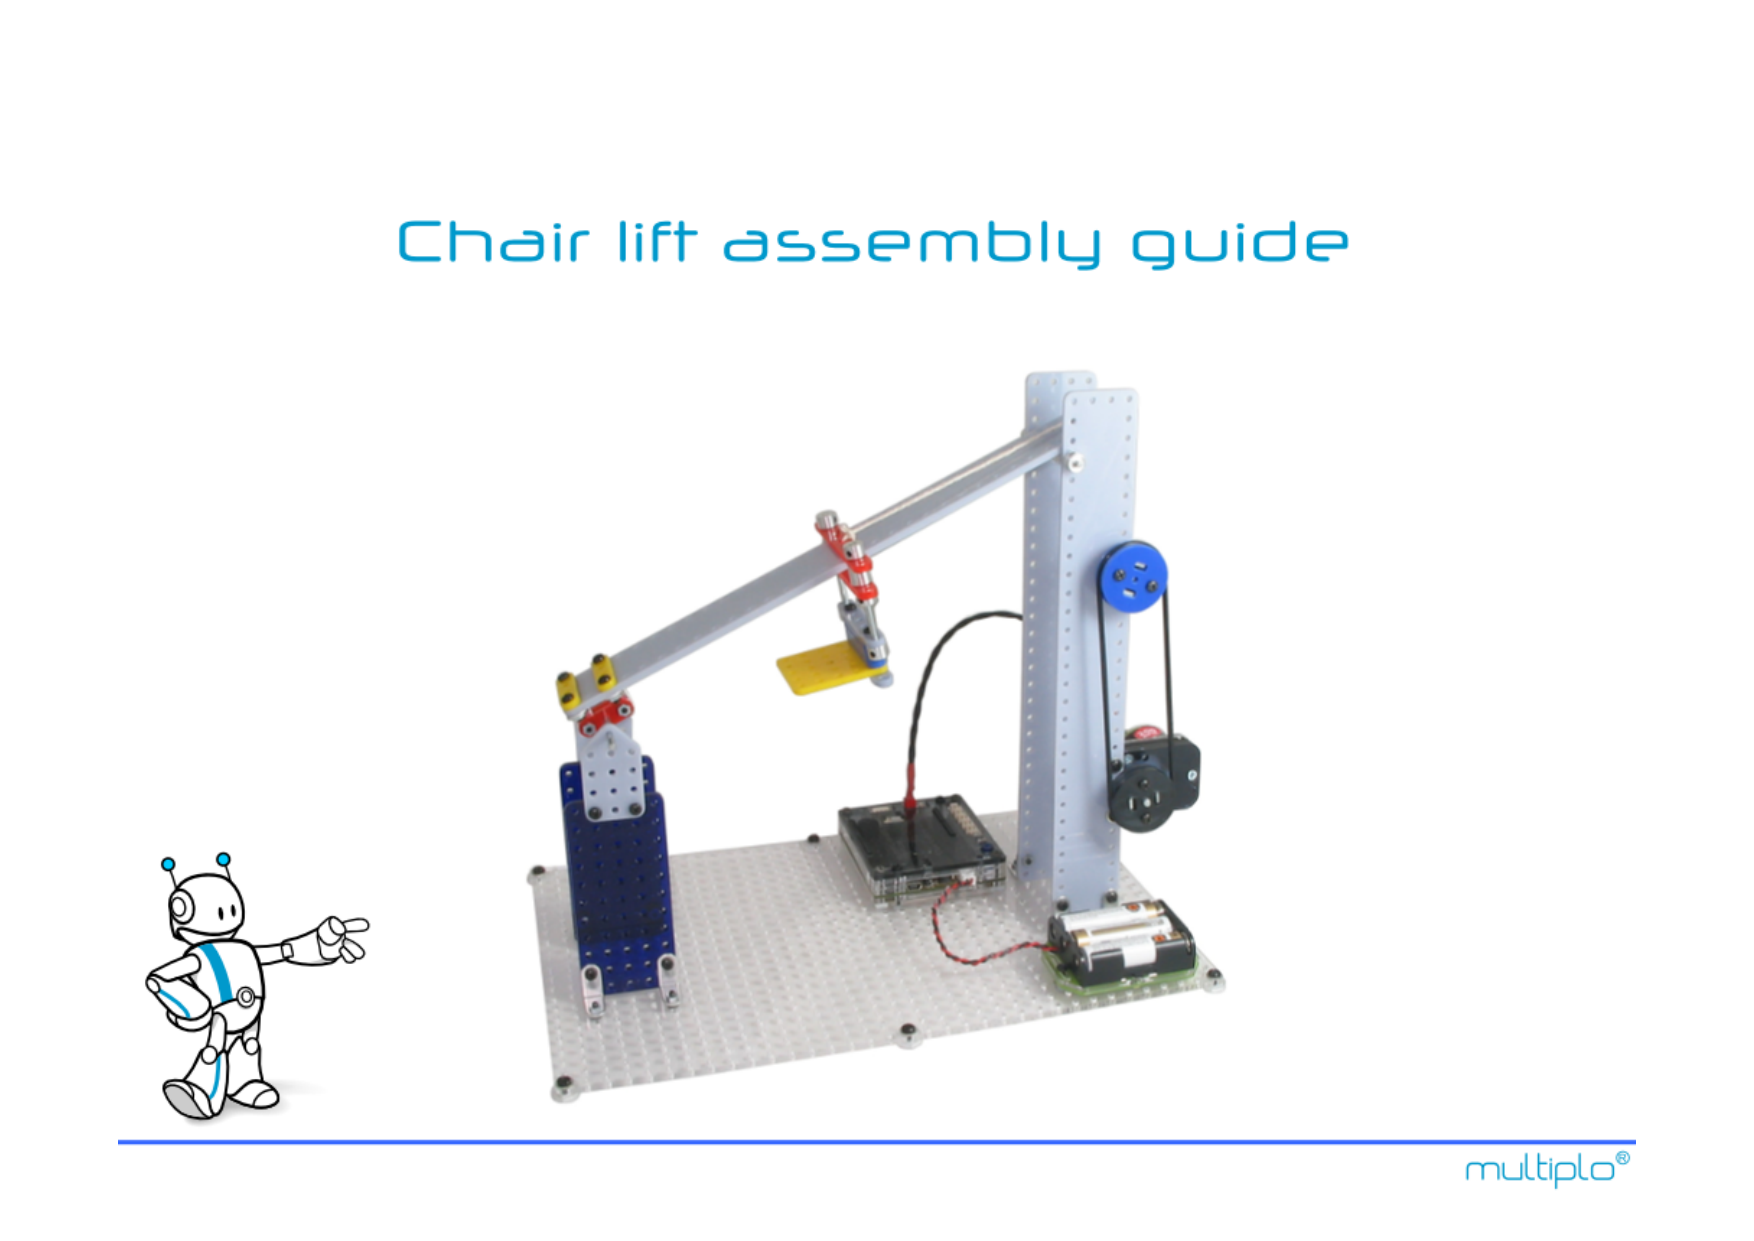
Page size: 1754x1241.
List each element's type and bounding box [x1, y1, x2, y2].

picture [118, 118, 1636, 1192]
